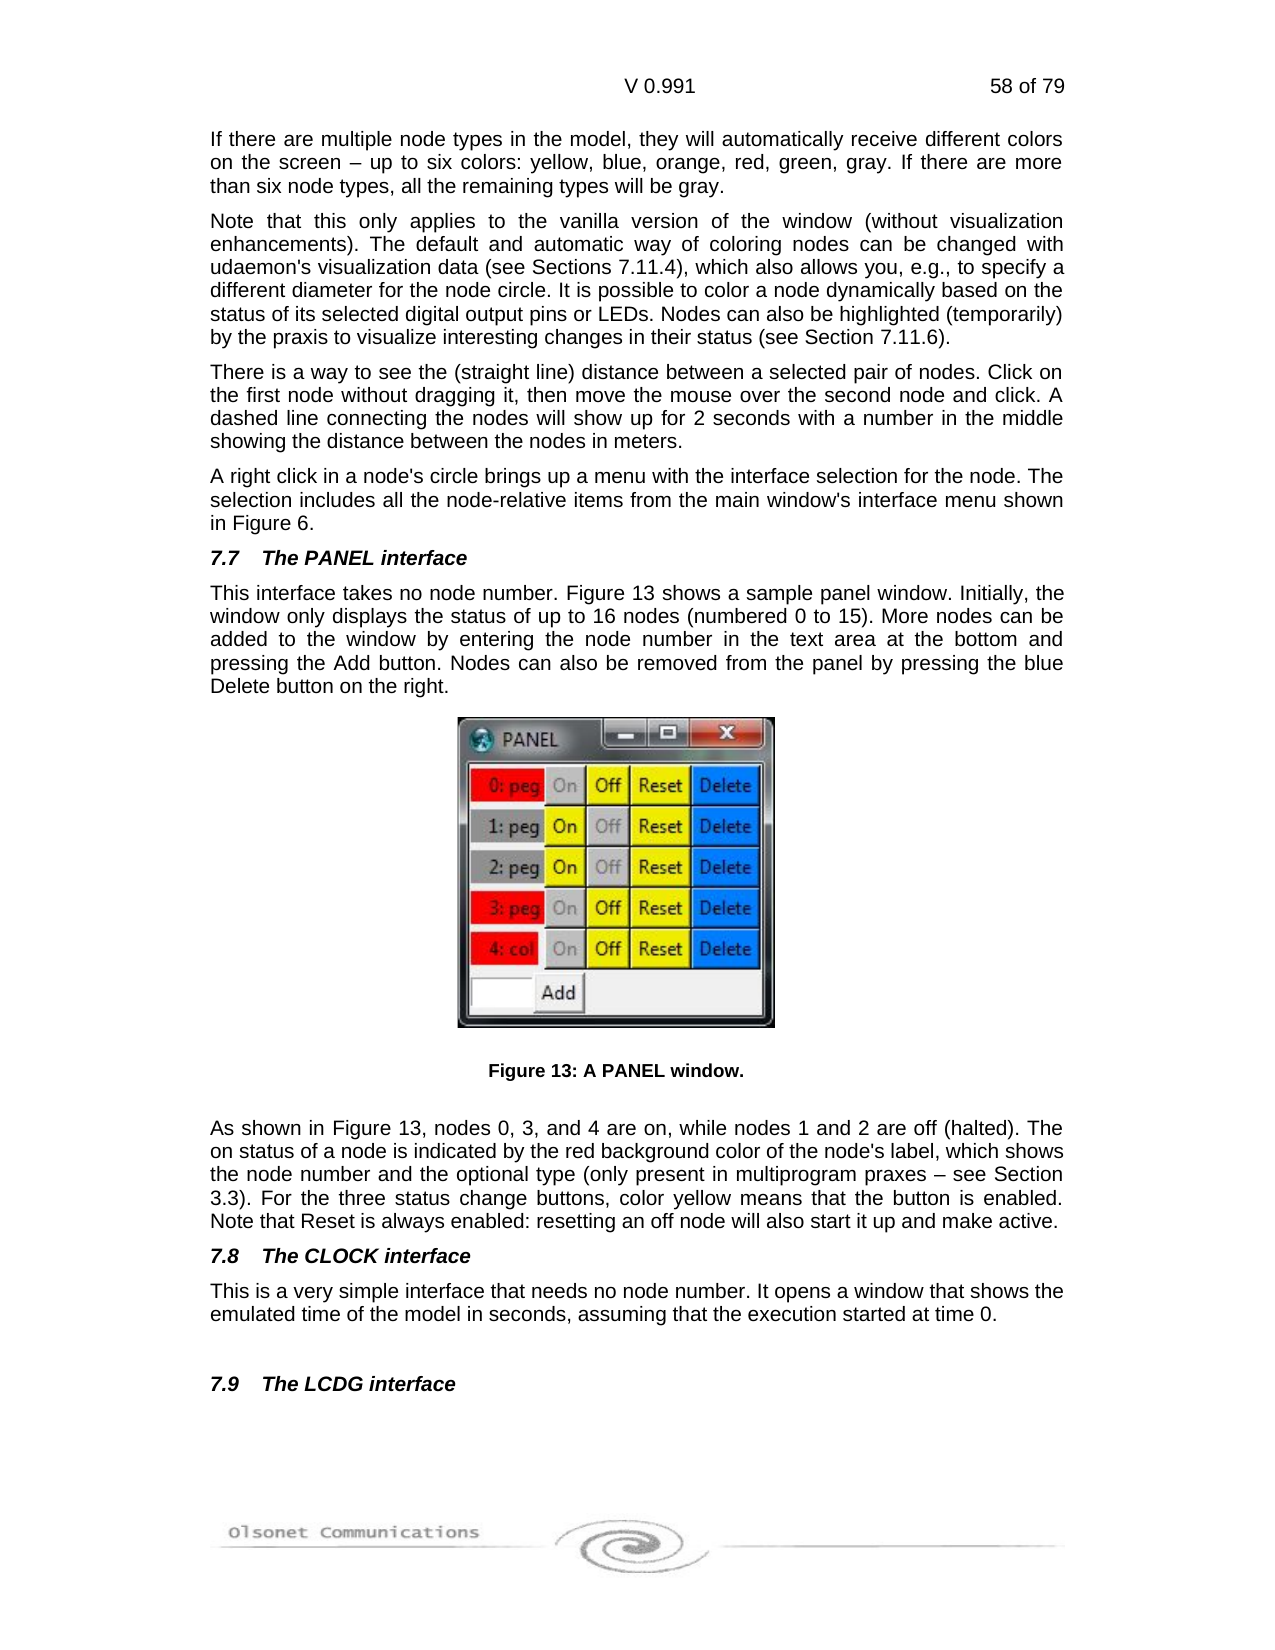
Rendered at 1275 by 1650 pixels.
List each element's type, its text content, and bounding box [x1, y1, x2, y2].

picture [457, 717, 775, 1028]
text As shown in Figure 13, nodes 0, 3, and 4 are on, while nodes 1 and 2 are off (halted). The on status of a node is indicated by the red background color of the node's label, which shows the node number and the optional type (only present in multiprogram praxes – see Section 3.3). For the three status change buttons, color yellow means that the button is enabled. Note that Reset is always enabled: resetting an off node will also start it up and make active. [210, 1117, 1065, 1233]
text This interface takes no node number. Figure 13 shows a sample panel window. Initially, the window only displays the status of up to 16 nodes (numbered 0 to 15). More nodes can be added to the window by entering the node number in the text area at the bottom and pressing the Add button. Nodes can also be removed from the panel by pressing the blue Delete button on the right. [210, 581, 1065, 698]
text If there are multiple node types in the model, they will automatically receive different colors on the screen – up to six colors: yellow, blue, orange, red, green, gray. If there are more than six node types, all the remaining types will be gray. [210, 128, 1065, 197]
text This is a very simple interface that needs no node number. It opens a window that shows the emulated time of the model in seconds, assuming that the execution started at time 0. [210, 1279, 1065, 1326]
picture [210, 1504, 1065, 1596]
text There is a way to see the (straight line) distance between a selected pair of nodes. Click on the first node without dragging it, then move the mouse over the second node and click. A dashed line connecting the nodes will show up for 2 seconds with a number in the middle showing the distance between the nodes in meters. [210, 360, 1065, 453]
text Note that this only applies to the vanilla version of the window (without visualization enhancements). The default and automatic way of coloring nodes can be changed with udaemon's visualization data (see Sections 7.11.4), which also allows you, e.g., to specify a different diameter for the node circle. It is possible to color a node dynamically based on the status of its selected digital output pins or LEDs. Nodes can also be highlighted (temporarily) by the praxis to visualize interesting changes in their status (see Section 7.11.6). [210, 209, 1065, 348]
subtitle The LCDG interface [210, 1373, 1065, 1396]
subtitle The PANEL interface [210, 546, 1065, 570]
text A right click in a node's circle brings up a menu with the interface selection for the node. The selection includes all the node-relative items from the main window's interface menu shown in Figure 6. [210, 465, 1065, 535]
text Figure 13: A PANEL window. [445, 1061, 787, 1082]
subtitle The CLOCK interface [210, 1244, 1065, 1268]
